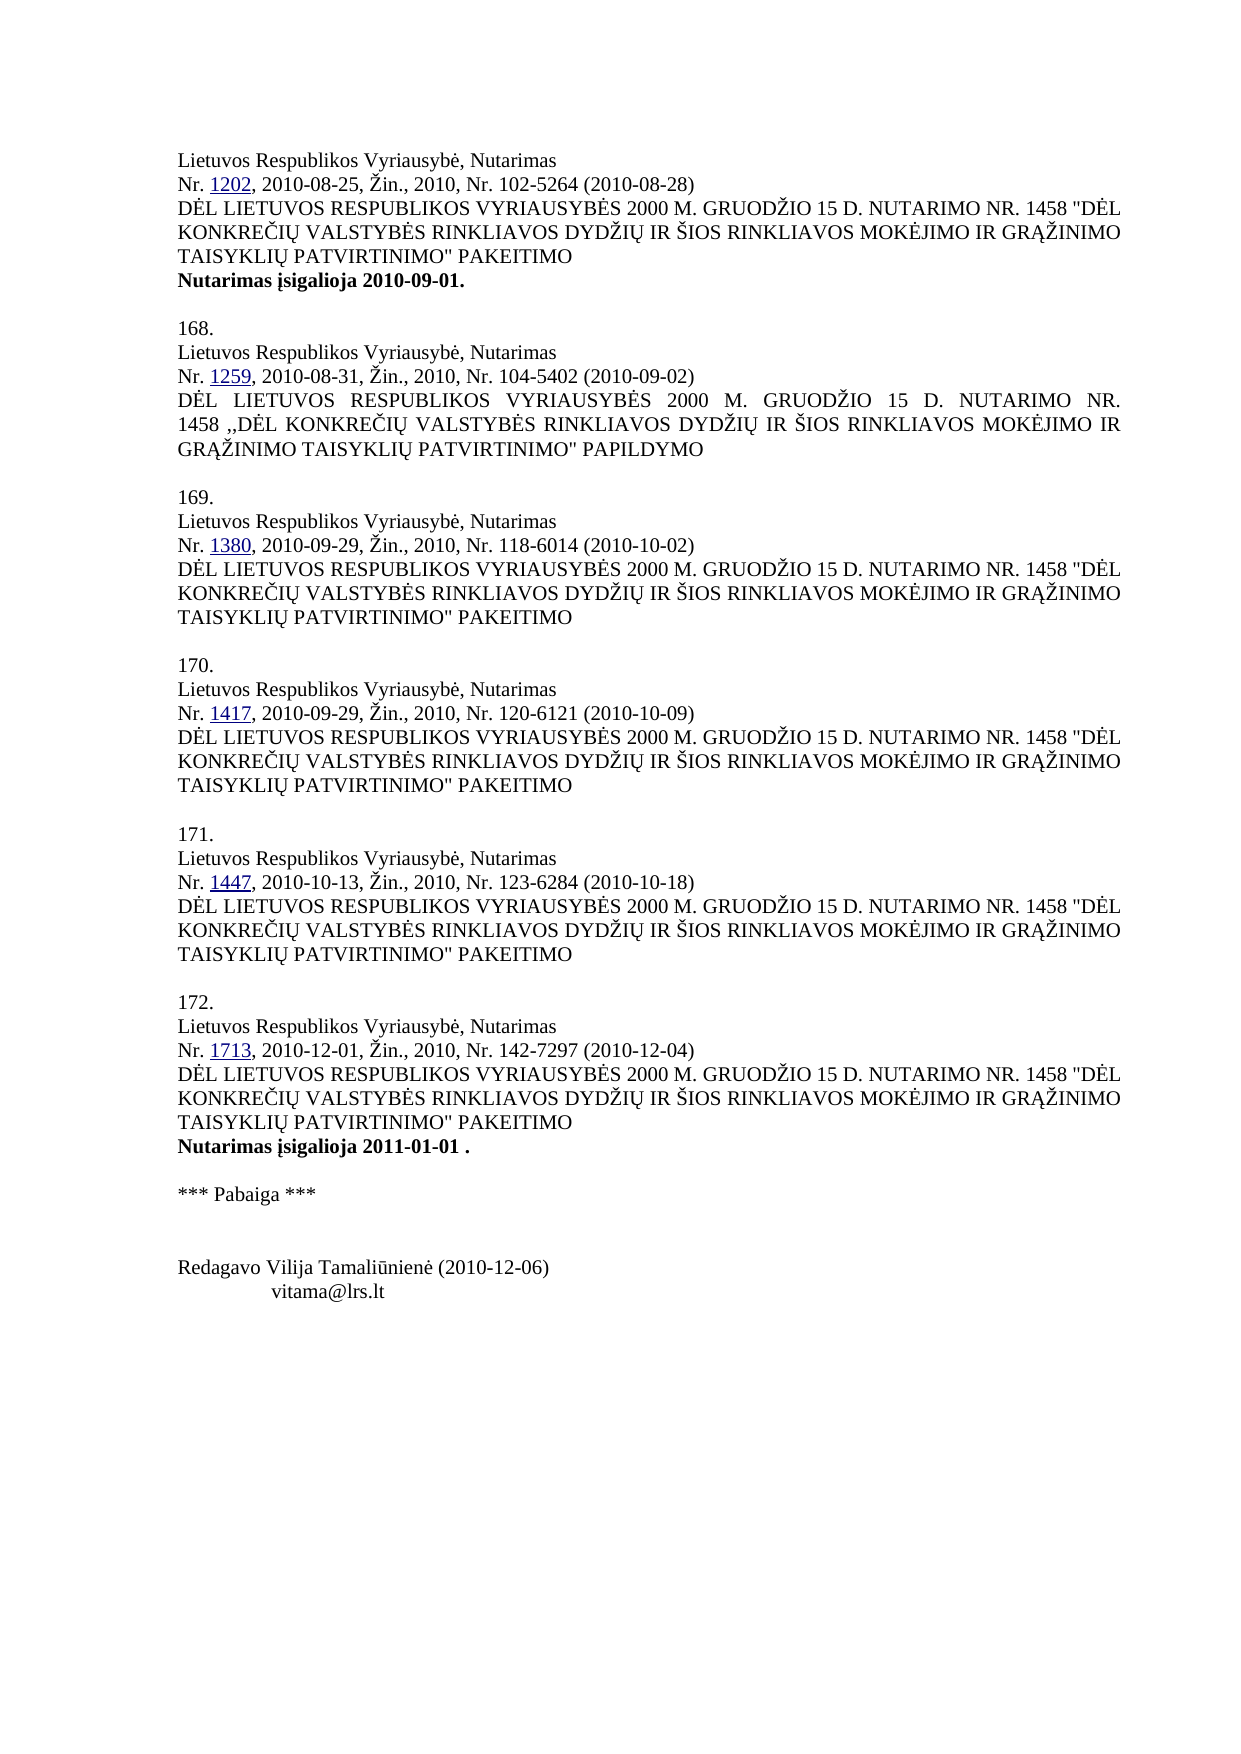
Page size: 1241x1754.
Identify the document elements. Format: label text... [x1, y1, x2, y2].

text Nr. 1202, 2010-08-25, Žin., 2010, Nr. 102-5264 (2010-08-28) [177, 172, 1122, 196]
text Nutarimas įsigalioja 2011-01-01 . [177, 1134, 1122, 1158]
text Nr. 1380, 2010-09-29, Žin., 2010, Nr. 118-6014 (2010-10-02) [177, 533, 1122, 557]
text DĖL LIETUVOS RESPUBLIKOS VYRIAUSYBĖS 2000 M. GRUODŽIO 15 D. NUTARIMO NR. 1458 "DĖL KONKREČIŲ VALSTYBĖS RINKLIAVOS DYDŽIŲ IR ŠIOS RINKLIAVOS MOKĖJIMO IR GRĄŽINIMO TAISYKLIŲ PATVIRTINIMO" PAKEITIMO [177, 196, 1122, 268]
text DĖL LIETUVOS RESPUBLIKOS VYRIAUSYBĖS 2000 M. GRUODŽIO 15 D. NUTARIMO NR. 1458 "DĖL KONKREČIŲ VALSTYBĖS RINKLIAVOS DYDŽIŲ IR ŠIOS RINKLIAVOS MOKĖJIMO IR GRĄŽINIMO TAISYKLIŲ PATVIRTINIMO" PAKEITIMO [177, 557, 1122, 629]
text vitama@lrs.lt [177, 1279, 1122, 1303]
text Lietuvos Respublikos Vyriausybė, Nutarimas [177, 846, 1122, 869]
text 172. [177, 990, 1122, 1014]
text 170. [177, 653, 1122, 677]
text DĖL LIETUVOS RESPUBLIKOS VYRIAUSYBĖS 2000 M. GRUODŽIO 15 D. NUTARIMO NR. 1458 "DĖL KONKREČIŲ VALSTYBĖS RINKLIAVOS DYDŽIŲ IR ŠIOS RINKLIAVOS MOKĖJIMO IR GRĄŽINIMO TAISYKLIŲ PATVIRTINIMO" PAKEITIMO [177, 725, 1122, 797]
text Lietuvos Respublikos Vyriausybė, Nutarimas [177, 677, 1122, 701]
text 168. [177, 316, 1122, 340]
text Redagavo Vilija Tamaliūnienė (2010-12-06) [177, 1254, 1122, 1279]
text Lietuvos Respublikos Vyriausybė, Nutarimas [177, 340, 1122, 364]
text Nr. 1417, 2010-09-29, Žin., 2010, Nr. 120-6121 (2010-10-09) [177, 701, 1122, 725]
text Lietuvos Respublikos Vyriausybė, Nutarimas [177, 509, 1122, 533]
text Lietuvos Respublikos Vyriausybė, Nutarimas [177, 1014, 1122, 1038]
text Nutarimas įsigalioja 2010-09-01. [177, 268, 1122, 292]
text Nr. 1713, 2010-12-01, Žin., 2010, Nr. 142-7297 (2010-12-04) [177, 1038, 1122, 1062]
text DĖL LIETUVOS RESPUBLIKOS VYRIAUSYBĖS 2000 M. GRUODŽIO 15 D. NUTARIMO NR. 1458 "DĖL KONKREČIŲ VALSTYBĖS RINKLIAVOS DYDŽIŲ IR ŠIOS RINKLIAVOS MOKĖJIMO IR GRĄŽINIMO TAISYKLIŲ PATVIRTINIMO" PAKEITIMO [177, 894, 1122, 966]
text 171. [177, 821, 1122, 846]
text Nr. 1447, 2010-10-13, Žin., 2010, Nr. 123-6284 (2010-10-18) [177, 869, 1122, 894]
text Nr. 1259, 2010-08-31, Žin., 2010, Nr. 104-5402 (2010-09-02) [177, 364, 1122, 388]
text *** Pabaiga *** [177, 1182, 1122, 1206]
text 169. [177, 484, 1122, 509]
text DĖL LIETUVOS RESPUBLIKOS VYRIAUSYBĖS 2000 M. GRUODŽIO 15 D. NUTARIMO NR. 1458 "DĖL KONKREČIŲ VALSTYBĖS RINKLIAVOS DYDŽIŲ IR ŠIOS RINKLIAVOS MOKĖJIMO IR GRĄŽINIMO TAISYKLIŲ PATVIRTINIMO" PAKEITIMO [177, 1062, 1122, 1134]
text DĖL LIETUVOS RESPUBLIKOS VYRIAUSYBĖS 2000 M. GRUODŽIO 15 D. NUTARIMO NR. 1458 ,,DĖL KONKREČIŲ VALSTYBĖS RINKLIAVOS DYDŽIŲ IR ŠIOS RINKLIAVOS MOKĖJIMO IR GRĄŽINIMO TAISYKLIŲ PATVIRTINIMO" PAPILDYMO [177, 388, 1122, 461]
text Lietuvos Respublikos Vyriausybė, Nutarimas [177, 148, 1122, 172]
